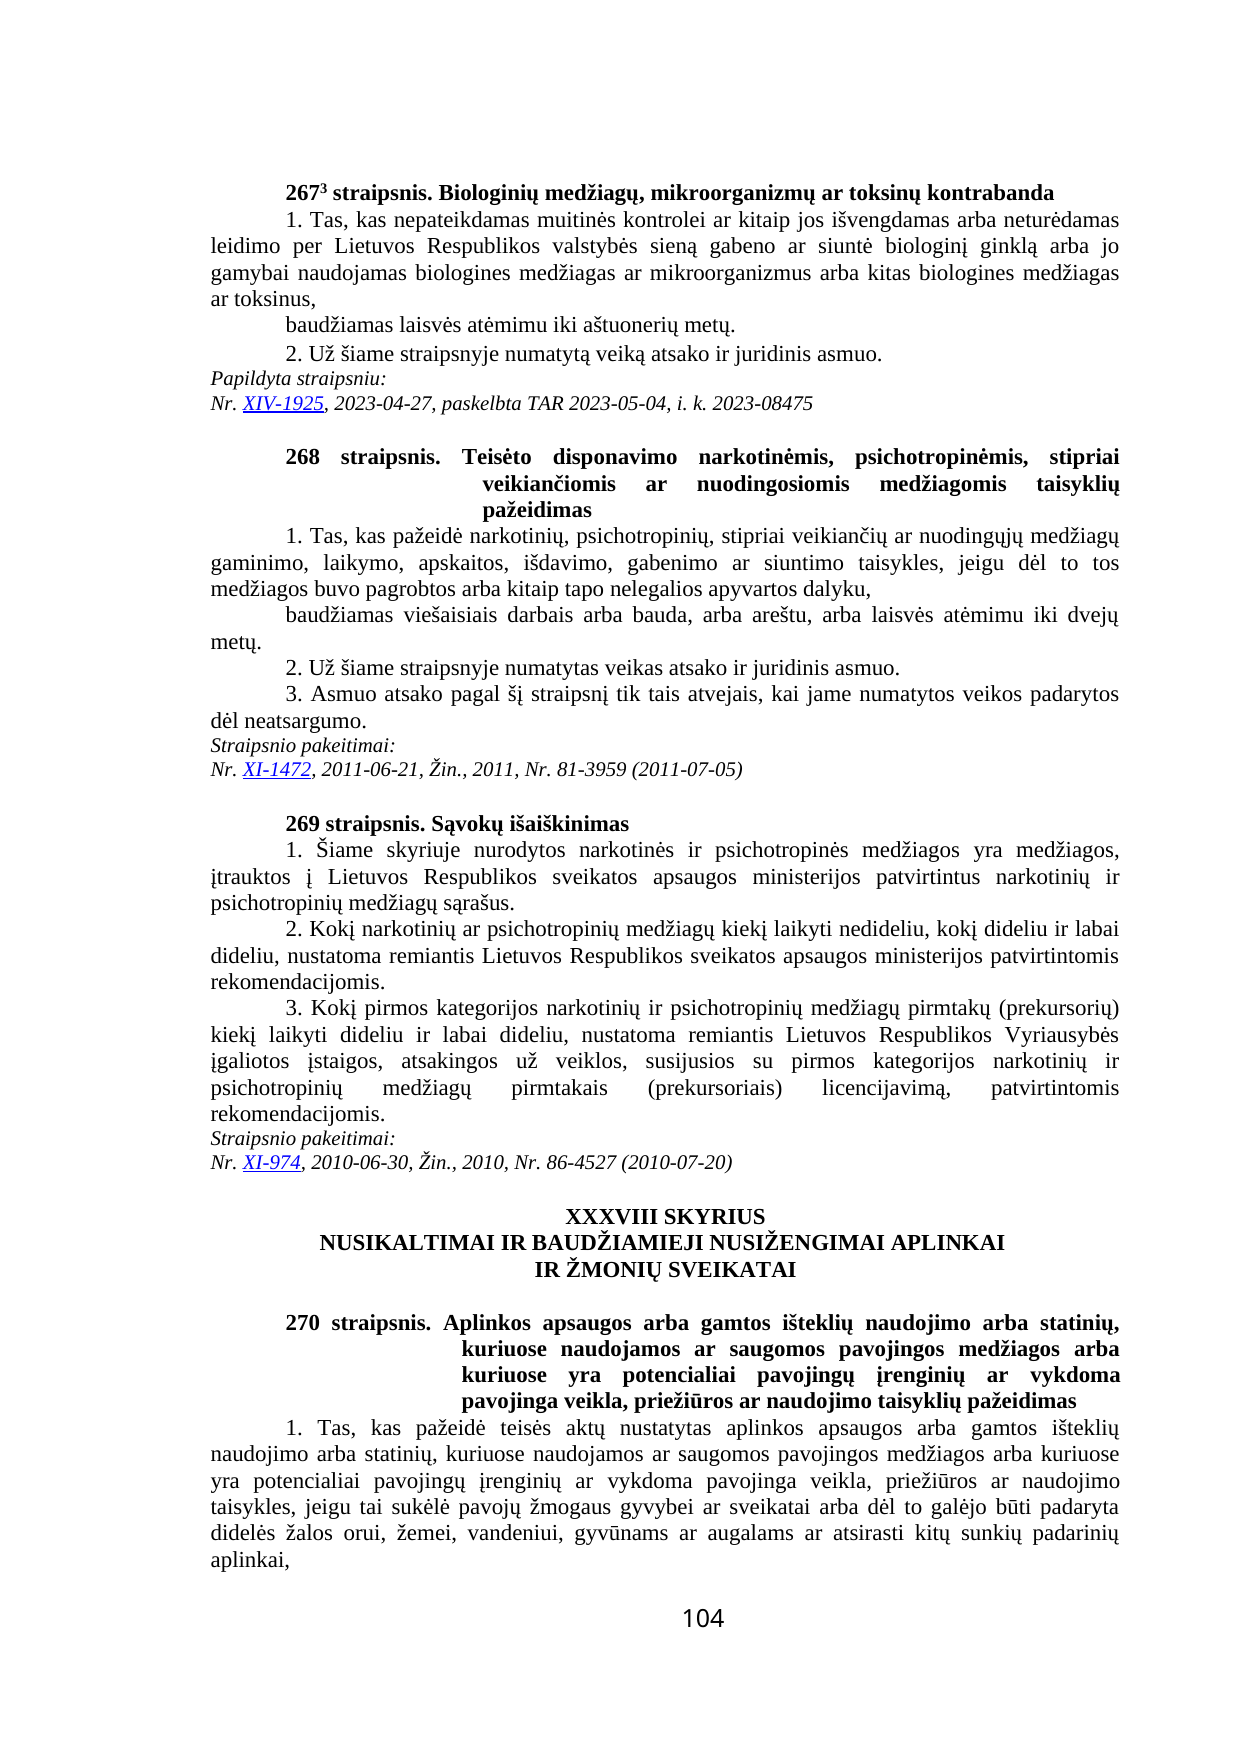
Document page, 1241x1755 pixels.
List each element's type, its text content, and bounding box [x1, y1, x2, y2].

text 2. Kokį narkotinių ar psichotropinių medžiagų kiekį laikyti nedideliu, kokį dideliu ir labai dideliu, nustatoma remiantis Lietuvos Respublikos sveikatos apsaugos ministerijos patvirtintomis rekomendacijomis. [210, 915, 1120, 994]
text 268 straipsnis. Teisėto disponavimo narkotinėmis, psichotropinėmis, stipriai veikiančiomis ar nuodingosiomis medžiagomis taisyklių pažeidimas [285, 443, 1120, 522]
text 1. Tas, kas pažeidė narkotinių, psichotropinių, stipriai veikiančių ar nuodingųjų medžiagų gaminimo, laikymo, apskaitos, išdavimo, gabenimo ar siuntimo taisykles, jeigu dėl to tos medžiagos buvo pagrobtos arba kitaip tapo nelegalios apyvartos dalyku, [210, 522, 1120, 601]
text 1. Šiame skyriuje nurodytos narkotinės ir psichotropinės medžiagos yra medžiagos, įtrauktos į Lietuvos Respublikos sveikatos apsaugos ministerijos patvirtintus narkotinių ir psichotropinių medžiagų sąrašus. [210, 836, 1120, 915]
text 2. Už šiame straipsnyje numatytą veiką atsako ir juridinis asmuo. [210, 338, 1120, 366]
text Straipsnio pakeitimai: [210, 1126, 1120, 1150]
text 2. Už šiame straipsnyje numatytas veikas atsako ir juridinis asmuo. [210, 654, 1120, 680]
text 3. Asmuo atsako pagal šį straipsnį tik tais atvejais, kai jame numatytos veikos padarytos dėl neatsargumo. [210, 680, 1120, 733]
text 1. Tas, kas pažeidė teisės aktų nustatytas aplinkos apsaugos arba gamtos išteklių naudojimo arba statinių, kuriuose naudojamos ar saugomos pavojingos medžiagos arba kuriuose yra potencialiai pavojingų įrenginių ar vykdoma pavojinga veikla, priežiūros ar naudojimo taisykles, jeigu tai sukėlė pavojų žmogaus gyvybei ar sveikatai arba dėl to galėjo būti padaryta didelės žalos orui, žemei, vandeniui, gyvūnams ar augalams ar atsirasti kitų sunkių padarinių aplinkai, [210, 1414, 1120, 1572]
text baudžiamas viešaisiais darbais arba bauda, arba areštu, arba laisvės atėmimu iki dvejų metų. [210, 601, 1120, 654]
subtitle XXXVIII SKYRIUS [210, 1203, 1120, 1229]
text Nr. XI-1472, 2011-06-21, Žin., 2011, Nr. 81-3959 (2011-07-05) [210, 757, 1120, 781]
text 269 straipsnis. Sąvokų išaiškinimas [210, 810, 1120, 836]
text 1. Tas, kas nepateikdamas muitinės kontrolei ar kitaip jos išvengdamas arba neturėdamas leidimo per Lietuvos Respublikos valstybės sieną gabeno ar siuntė biologinį ginklą arba jo gamybai naudojamas biologines medžiagas ar mikroorganizmus arba kitas biologines medžiagas ar toksinus, [210, 206, 1120, 311]
text 270 straipsnis. Aplinkos apsaugos arba gamtos išteklių naudojimo arba statinių, kuriuose naudojamos ar saugomos pavojingos medžiagos arba kuriuose yra potencialiai pavojingų įrenginių ar vykdoma pavojinga veikla, priežiūros ar naudojimo taisyklių pažeidimas [285, 1308, 1120, 1414]
text 2673 straipsnis. Biologinių medžiagų, mikroorganizmų ar toksinų kontrabanda [210, 179, 1120, 206]
text baudžiamas laisvės atėmimu iki aštuonerių metų. [210, 311, 1120, 338]
text Straipsnio pakeitimai: [210, 733, 1120, 757]
text Nr. XI-974, 2010-06-30, Žin., 2010, Nr. 86-4527 (2010-07-20) [210, 1150, 1120, 1174]
text 3. Kokį pirmos kategorijos narkotinių ir psichotropinių medžiagų pirmtakų (prekursorių) kiekį laikyti dideliu ir labai dideliu, nustatoma remiantis Lietuvos Respublikos Vyriausybės įgaliotos įstaigos, atsakingos už veiklos, susijusios su pirmos kategorijos narkotinių ir psichotropinių medžiagų pirmtakais (prekursoriais) licencijavimą, patvirtintomis rekomendacijomis. [210, 994, 1120, 1126]
text NUSIKALTIMAI IR BAUDŽIAMIEJI NUSIŽENGIMAI APLINKAI IR ŽMONIŲ SVEIKATAI [210, 1229, 1120, 1282]
text Papildyta straipsniu: [210, 366, 1120, 390]
text Nr. XIV-1925, 2023-04-27, paskelbta TAR 2023-05-04, i. k. 2023-08475 [210, 390, 1120, 414]
